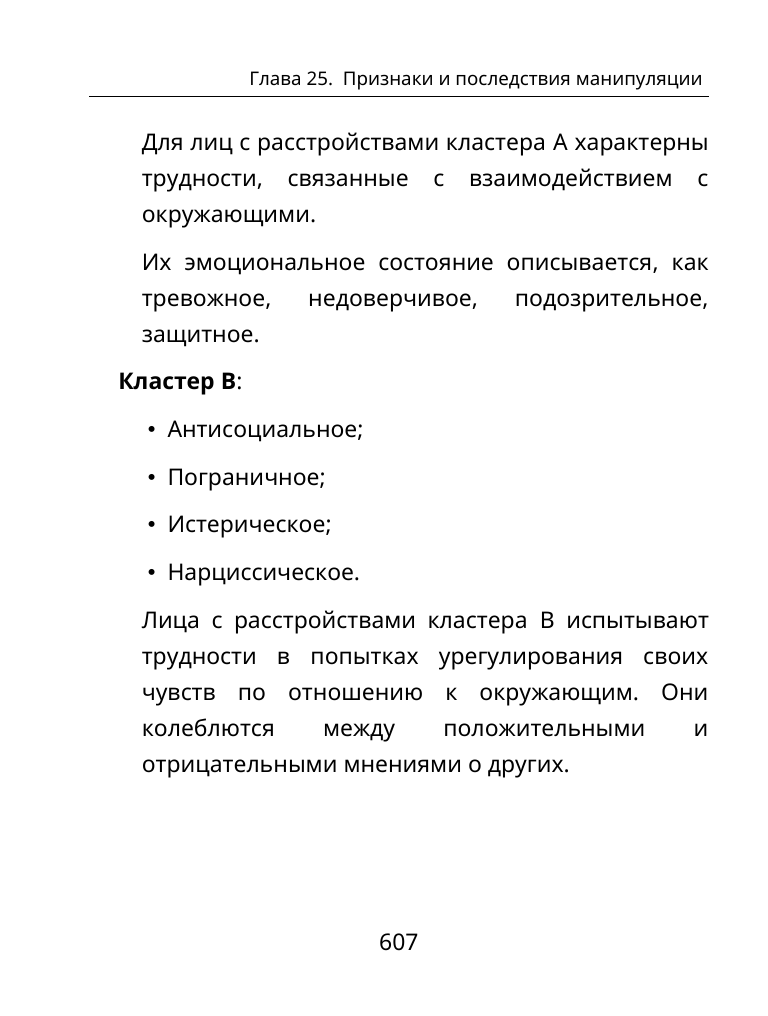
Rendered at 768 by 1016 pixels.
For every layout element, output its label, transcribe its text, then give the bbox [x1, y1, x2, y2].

list Их эмоциональное состояние описывается, как тревожное, недоверчивое, подозрительное, защитное. [124, 246, 709, 349]
list Антисоциальное; [148, 413, 709, 444]
list Нарциссическое. [148, 556, 709, 587]
list Истерическое; [148, 508, 709, 539]
list Для лиц с расстройствами кластера A характерны трудности, связанные с взаимодействием с окружающими. [124, 126, 709, 229]
list Лица с расстройствами кластера B испытывают трудности в попытках урегулирования своих чувств по отношению к окружающим. Они колеблются между положительными и отрицательными мнениями о других. [124, 604, 709, 779]
list Кластер B: [118, 365, 709, 396]
list Пограничное; [148, 461, 709, 492]
